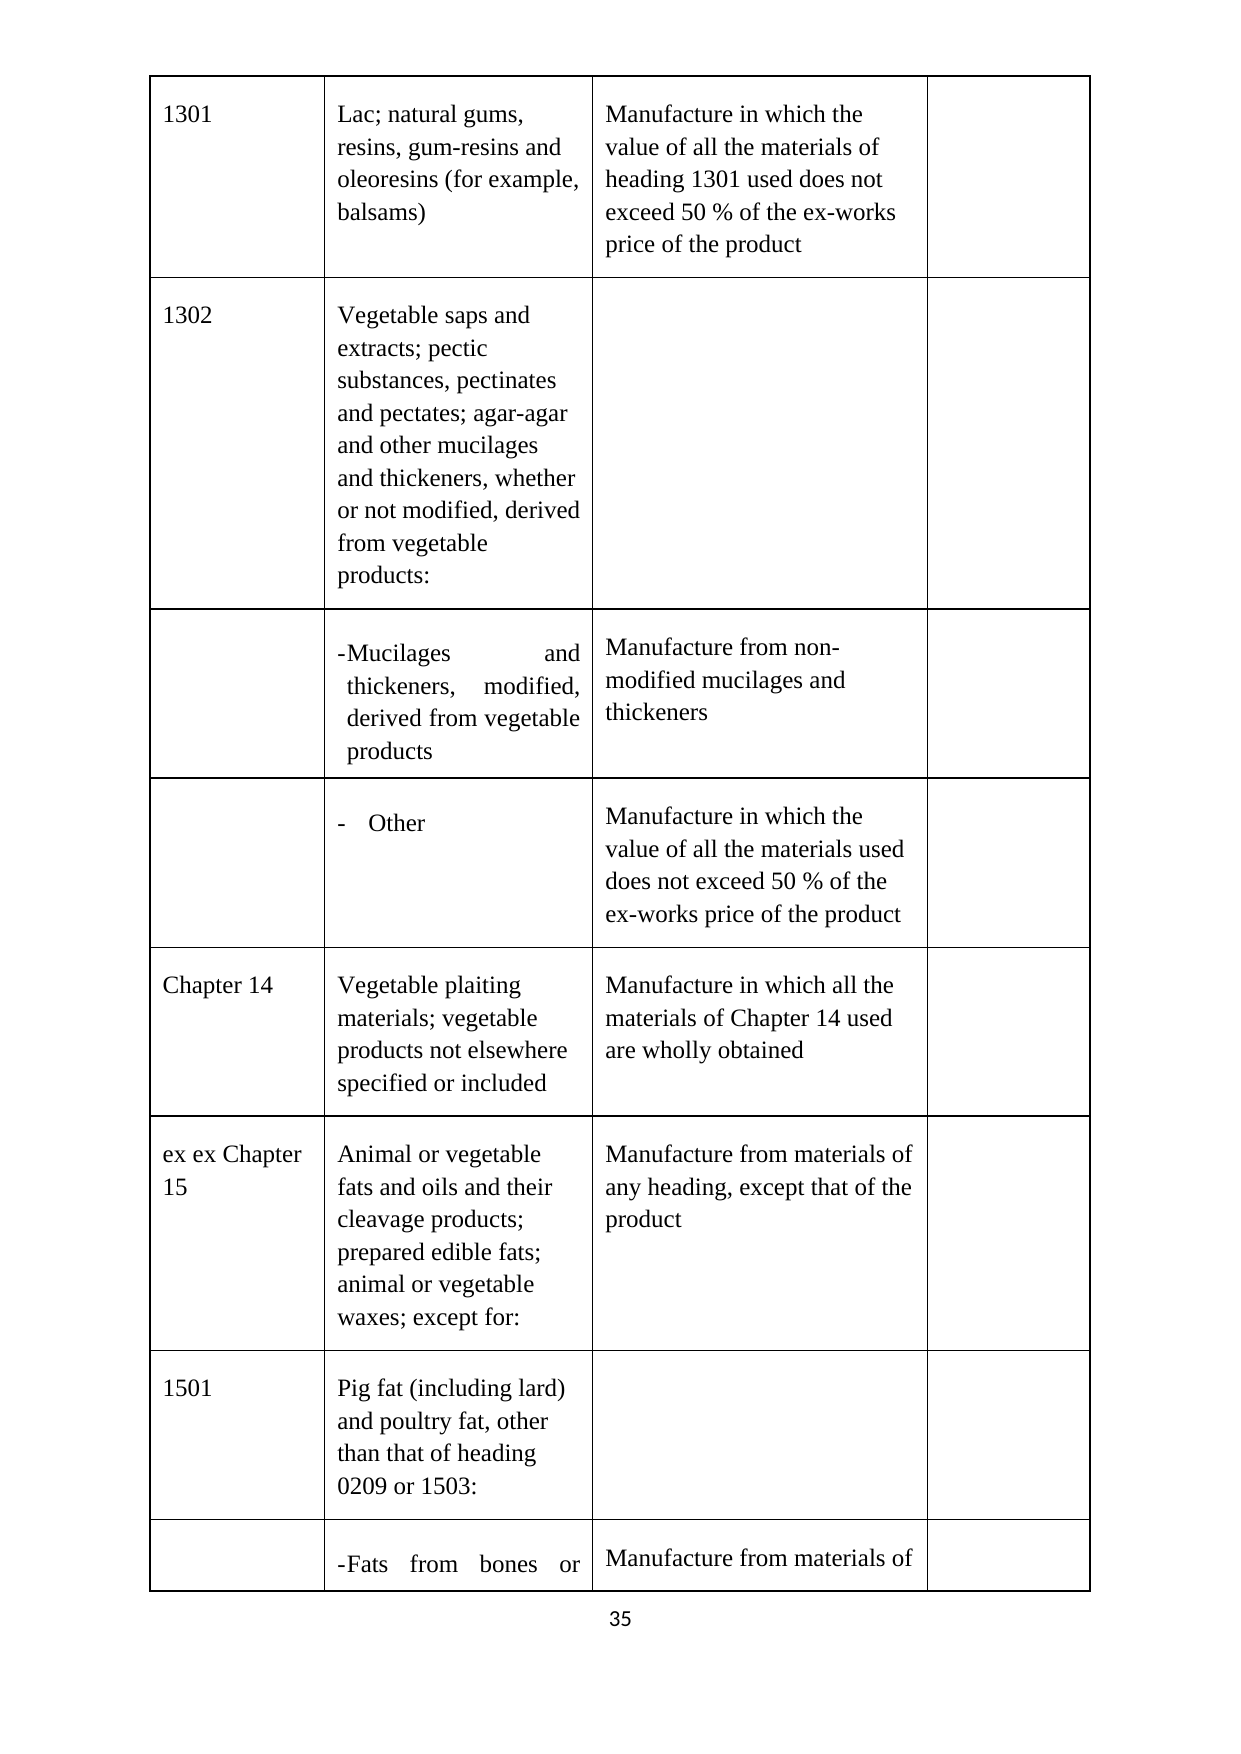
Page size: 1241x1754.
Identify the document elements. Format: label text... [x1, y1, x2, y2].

table_cell [928, 610, 1089, 777]
table_header Other [368, 791, 580, 836]
table_cell Animal or vegetable fats and oils and their cleavage products; prepared edible fats; animal or vegetable waxes; except for: [325, 1117, 592, 1349]
table_cell Chapter 14 [151, 948, 324, 1115]
table_cell [928, 948, 1089, 1115]
table_cell Lac; natural gums, resins, gum-resins and oleoresins (for example, balsams) [325, 77, 592, 277]
table_cell [928, 1117, 1089, 1349]
table_header - [337, 622, 347, 765]
table_cell [928, 779, 1089, 946]
table_cell [151, 610, 324, 777]
table_cell Manufacture from materials of any heading, except that of the product [593, 1117, 927, 1349]
table_header Mucilages and thickeners, modified, derived from vegetable products [347, 622, 580, 765]
table_cell Vegetable plaiting materials; vegetable products not elsewhere specified or included [325, 948, 592, 1115]
table_cell [928, 1351, 1089, 1518]
table_cell [325, 610, 592, 777]
table_cell Pig fat (including lard) and poultry fat, other than that of heading 0209 or 1503: [325, 1351, 592, 1518]
table_cell Manufacture from materials of [593, 1520, 927, 1590]
table_header - [337, 1533, 347, 1578]
table_cell 1501 [151, 1351, 324, 1518]
table_cell [325, 1520, 592, 1590]
table_cell Manufacture in which the value of all the materials used does not exceed 50 % of the ex-works price of the product [593, 779, 927, 946]
table_cell Manufacture in which all the materials of Chapter 14 used are wholly obtained [593, 948, 927, 1115]
table_header Fats from bones or waste [347, 1533, 580, 1578]
table_cell 1301 [151, 77, 324, 277]
table_cell [593, 278, 927, 608]
table_cell [928, 1520, 1089, 1590]
table_cell [151, 779, 324, 946]
table_cell [593, 1351, 927, 1518]
table_cell [325, 779, 592, 946]
table_cell Manufacture in which the value of all the materials of heading 1301 used does not exceed 50 % of the ex-works price of the product [593, 77, 927, 277]
table_cell [928, 77, 1089, 277]
table_cell [151, 1520, 324, 1590]
table_header - [337, 791, 368, 836]
table_cell Vegetable saps and extracts; pectic substances, pectinates and pectates; agar-agar and other mucilages and thickeners, whether or not modified, derived from vegetable products: [325, 278, 592, 608]
table_cell 1302 [151, 278, 324, 608]
table_cell [928, 278, 1089, 608]
table_cell Manufacture from non-modified mucilages and thickeners [593, 610, 927, 777]
table_cell ex ex Chapter 15 [151, 1117, 324, 1349]
